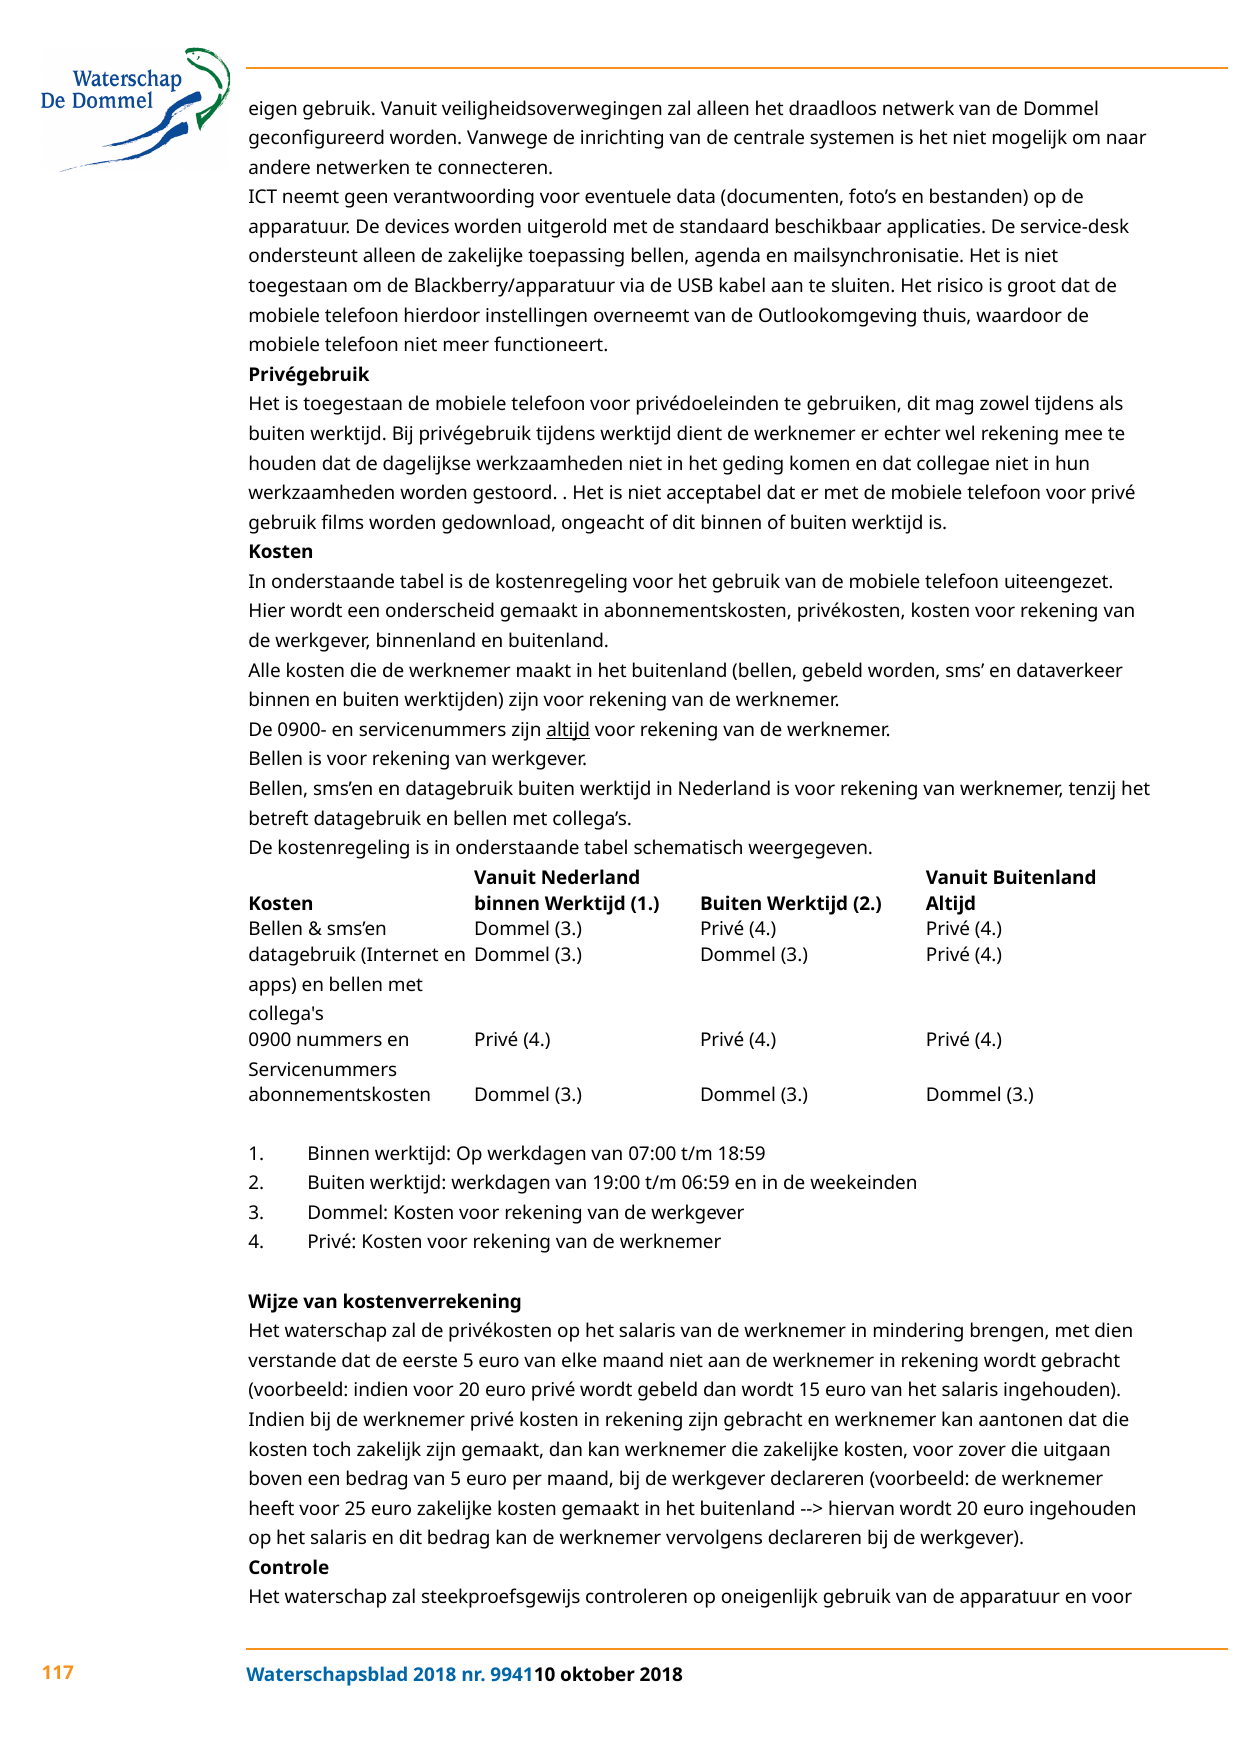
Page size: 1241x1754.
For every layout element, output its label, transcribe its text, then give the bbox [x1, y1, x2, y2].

table_cell Dommel (3.) [926, 1081, 1152, 1107]
table_cell 0900 nummers en Servicenummers [248, 1026, 474, 1081]
text Kosten [248, 538, 1152, 564]
text De kostenregeling is in onderstaande tabel schematisch weergegeven. [248, 834, 1152, 860]
table_cell Dommel (3.) [474, 941, 700, 1026]
text eigen gebruik. Vanuit veiligheidsoverwegingen zal alleen het draadloos netwerk van de Dommel geconfigureerd worden. Vanwege de inrichting van de centrale systemen is het niet mogelijk om naar andere netwerken te connecteren. [248, 95, 1152, 180]
text Bellen, sms’en en datagebruik buiten werktijd in Nederland is voor rekening van werknemer, tenzij het betreft datagebruik en bellen met collega’s. [248, 775, 1152, 831]
table_cell Dommel (3.) [700, 941, 926, 1026]
table_cell abonnementskosten [248, 1081, 474, 1107]
text Controle [248, 1554, 1152, 1580]
table_cell Dommel (3.) [474, 1081, 700, 1107]
table_cell Altijd [926, 890, 1152, 916]
table_cell Privé (4.) [700, 1026, 926, 1081]
text In onderstaande tabel is de kostenregeling voor het gebruik van de mobiele telefoon uiteengezet. Hier wordt een onderscheid gemaakt in abonnementskosten, privékosten, kosten voor rekening van de werkgever, binnenland en buitenland. [248, 568, 1152, 653]
list Privé: Kosten voor rekening van de werknemer [248, 1229, 1152, 1254]
table_cell Bellen & sms’en [248, 916, 474, 941]
table_cell Dommel (3.) [700, 1081, 926, 1107]
text Het waterschap zal de privékosten op het salaris van de werknemer in mindering brengen, met dien verstande dat de eerste 5 euro van elke maand niet aan de werknemer in rekening wordt gebracht (voorbeeld: indien voor 20 euro privé wordt gebeld dan wordt 15 euro van het salaris ingehouden). [248, 1317, 1152, 1402]
table_cell Privé (4.) [926, 1026, 1152, 1081]
picture [41, 47, 231, 172]
text Wijze van kostenverrekening [248, 1288, 1152, 1314]
list Buiten werktijd: werkdagen van 19:00 t/m 06:59 en in de weekeinden [248, 1169, 1152, 1195]
text Privégebruik [248, 361, 1152, 387]
text Het waterschap zal steekproefsgewijs controleren op oneigenlijk gebruik van de apparatuur en voor [248, 1584, 1152, 1609]
text ICT neemt geen verantwoording voor eventuele data (documenten, foto’s en bestanden) op de apparatuur. De devices worden uitgerold met de standaard beschikbaar applicaties. De service-desk ondersteunt alleen de zakelijke toepassing bellen, agenda en mailsynchronisatie. Het is niet toegestaan om de Blackberry/apparatuur via de USB kabel aan te sluiten. Het risico is groot dat de mobiele telefoon hierdoor instellingen overneemt van de Outlookomgeving thuis, waardoor de mobiele telefoon niet meer functioneert. [248, 183, 1152, 357]
table_cell Dommel (3.) [474, 916, 700, 941]
table_cell datagebruik (Internet en apps) en bellen met collega's [248, 941, 474, 1026]
table_header Vanuit Buitenland [926, 864, 1152, 890]
table_cell Privé (4.) [926, 916, 1152, 941]
list Dommel: Kosten voor rekening van de werkgever [248, 1199, 1152, 1225]
table_header Vanuit Nederland [474, 864, 926, 890]
list Binnen werktijd: Op werkdagen van 07:00 t/m 18:59 [248, 1140, 1152, 1166]
text De 0900- en servicenummers zijn altijd voor rekening van de werknemer. [248, 716, 1152, 742]
text Indien bij de werknemer privé kosten in rekening zijn gebracht en werknemer kan aantonen dat die kosten toch zakelijk zijn gemaakt, dan kan werknemer die zakelijke kosten, voor zover die uitgaan boven een bedrag van 5 euro per maand, bij de werkgever declareren (voorbeeld: de werknemer heeft voor 25 euro zakelijke kosten gemaakt in het buitenland --> hiervan wordt 20 euro ingehouden op het salaris en dit bedrag kan de werknemer vervolgens declareren bij de werkgever). [248, 1406, 1152, 1550]
table_header [248, 864, 474, 890]
table_cell Privé (4.) [474, 1026, 700, 1081]
table_cell Kosten [248, 890, 474, 916]
table_cell binnen Werktijd (1.) [474, 890, 700, 916]
table_cell Buiten Werktijd (2.) [700, 890, 926, 916]
table_cell Privé (4.) [700, 916, 926, 941]
text Alle kosten die de werknemer maakt in het buitenland (bellen, gebeld worden, sms’ en dataverkeer binnen en buiten werktijden) zijn voor rekening van de werknemer. [248, 657, 1152, 712]
text Het is toegestaan de mobiele telefoon voor privédoeleinden te gebruiken, dit mag zowel tijdens als buiten werktijd. Bij privégebruik tijdens werktijd dient de werknemer er echter wel rekening mee te houden dat de dagelijkse werkzaamheden niet in het geding komen en dat collegae niet in hun werkzaamheden worden gestoord. . Het is niet acceptabel dat er met de mobiele telefoon voor privé gebruik films worden gedownload, ongeacht of dit binnen of buiten werktijd is. [248, 391, 1152, 535]
table_cell Privé (4.) [926, 941, 1152, 1026]
text Bellen is voor rekening van werkgever. [248, 746, 1152, 771]
